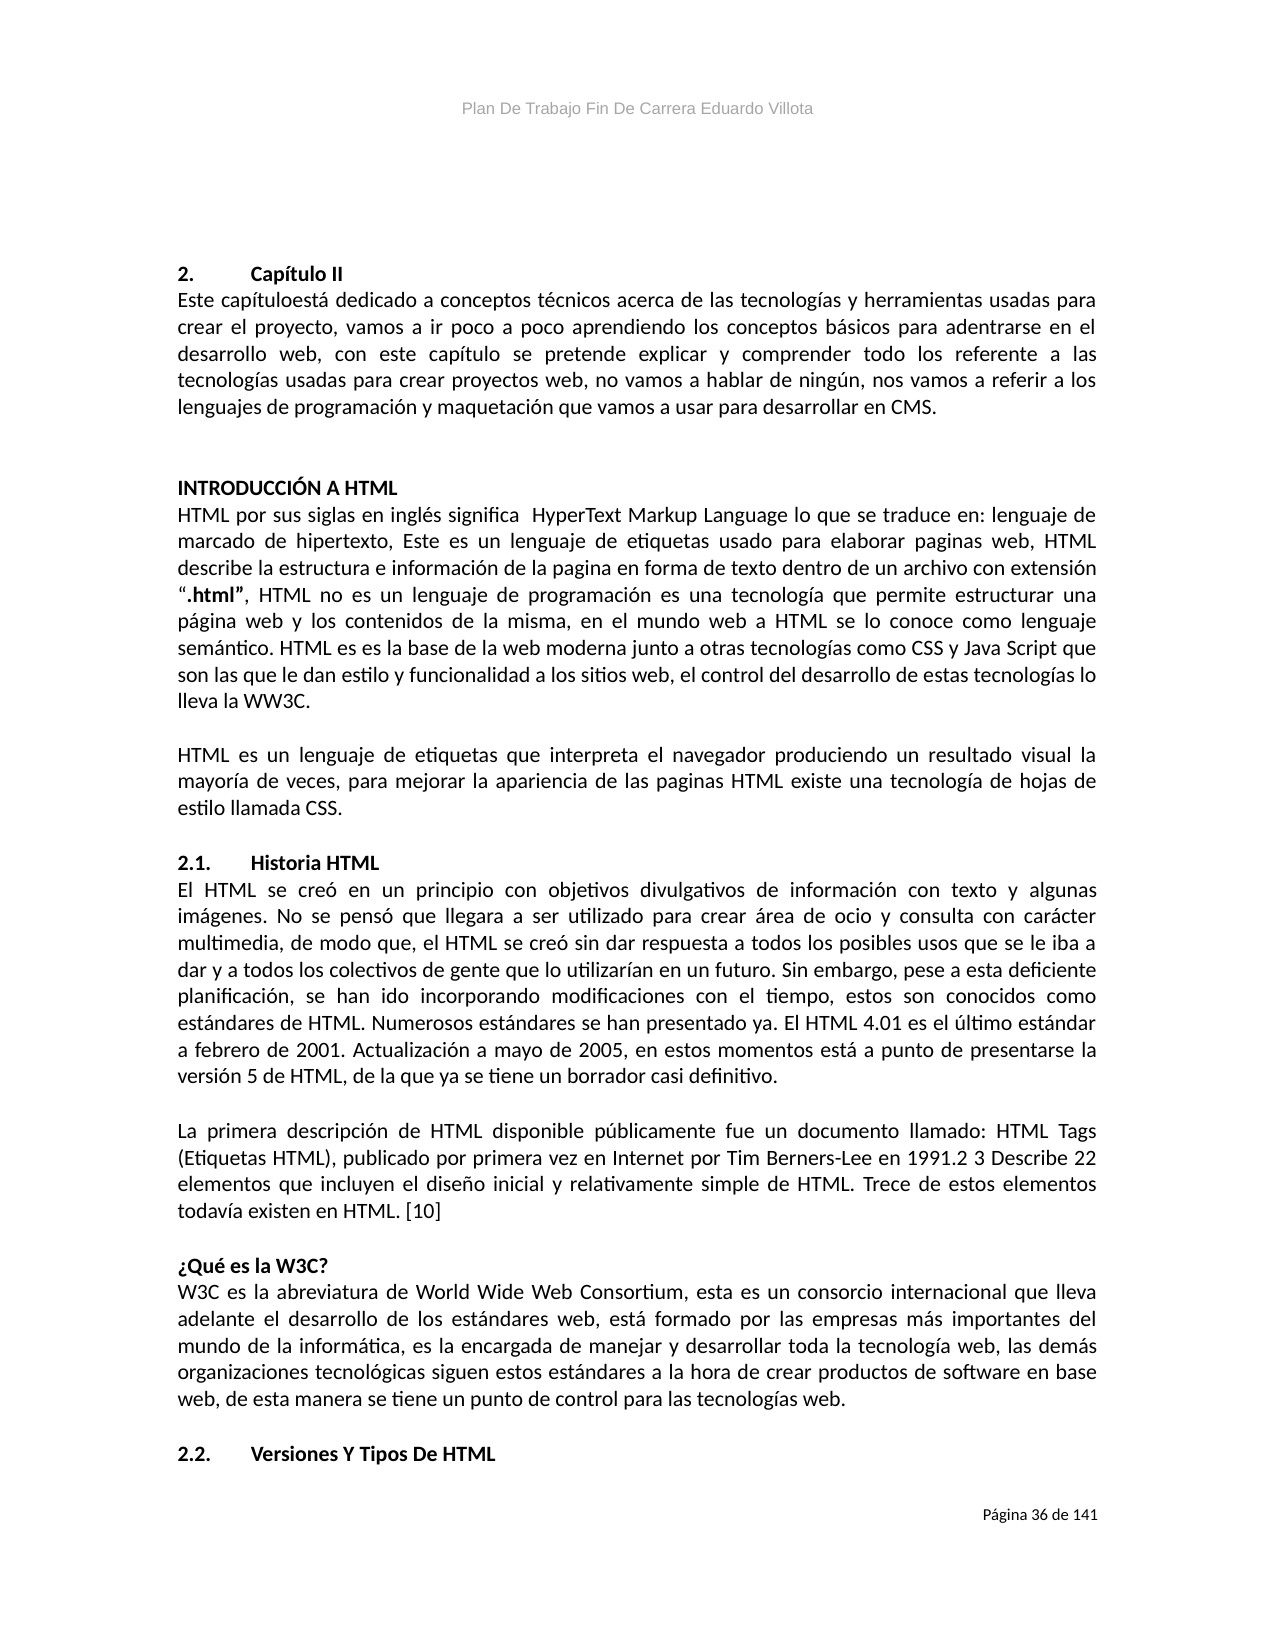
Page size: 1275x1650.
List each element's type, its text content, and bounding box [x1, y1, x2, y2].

list INTRODUCCIÓN A HTML [177, 474, 1098, 501]
list Versiones Y Tipos De HTML [177, 1440, 1098, 1466]
text W3C es la abreviatura de World Wide Web Consortium, esta es un consorcio internacional que lleva adelante el desarrollo de los estándares web, está formado por las empresas más importantes del mundo de la informática, es la encargada de manejar y desarrollar toda la tecnología web, las demás organizaciones tecnológicas siguen estos estándares a la hora de crear productos de software en base web, de esta manera se tiene un punto de control para las tecnologías web. [177, 1278, 1098, 1412]
text HTML es un lenguaje de etiquetas que interpreta el navegador produciendo un resultado visual la mayoría de veces, para mejorar la apariencia de las paginas HTML existe una tecnología de hojas de estilo llamada CSS. [177, 741, 1098, 821]
list Historia HTML [177, 849, 1098, 876]
list Capítulo II [177, 260, 1098, 286]
text Este capítuloestá dedicado a conceptos técnicos acerca de las tecnologías y herramientas usadas para crear el proyecto, vamos a ir poco a poco aprendiendo los conceptos básicos para adentrarse en el desarrollo web, con este capítulo se pretende explicar y comprender todo los referente a las tecnologías usadas para crear proyectos web, no vamos a hablar de ningún, nos vamos a referir a los lenguajes de programación y maquetación que vamos a usar para desarrollar en CMS. [177, 286, 1098, 420]
text El HTML se creó en un principio con objetivos divulgativos de información con texto y algunas imágenes. No se pensó que llegara a ser utilizado para crear área de ocio y consulta con carácter multimedia, de modo que, el HTML se creó sin dar respuesta a todos los posibles usos que se le iba a dar y a todos los colectivos de gente que lo utilizarían en un futuro. Sin embargo, pese a esta deficiente planificación, se han ido incorporando modificaciones con el tiempo, estos son conocidos como estándares de HTML. Numerosos estándares se han presentado ya. El HTML 4.01 es el último estándar a febrero de 2001. Actualización a mayo de 2005, en estos momentos está a punto de presentarse la versión 5 de HTML, de la que ya se tiene un borrador casi definitivo. [177, 876, 1098, 1089]
text HTML por sus siglas en inglés significa HyperText Markup Language lo que se traduce en: lenguaje de marcado de hipertexto, Este es un lenguaje de etiquetas usado para elaborar paginas web, HTML describe la estructura e información de la pagina en forma de texto dentro de un archivo con extensión “.html”, HTML no es un lenguaje de programación es una tecnología que permite estructurar una página web y los contenidos de la misma, en el mundo web a HTML se lo conoce como lenguaje semántico. HTML es es la base de la web moderna junto a otras tecnologías como CSS y Java Script que son las que le dan estilo y funcionalidad a los sitios web, el control del desarrollo de estas tecnologías lo lleva la WW3C. [177, 501, 1098, 714]
text ¿Qué es la W3C? [177, 1252, 1098, 1278]
text La primera descripción de HTML disponible públicamente fue un documento llamado: HTML Tags (Etiquetas HTML), publicado por primera vez en Internet por Tim Berners-Lee en 1991.2 3 Describe 22 elementos que incluyen el diseño inicial y relativamente simple de HTML. Trece de estos elementos todavía existen en HTML. [10] [177, 1117, 1098, 1224]
